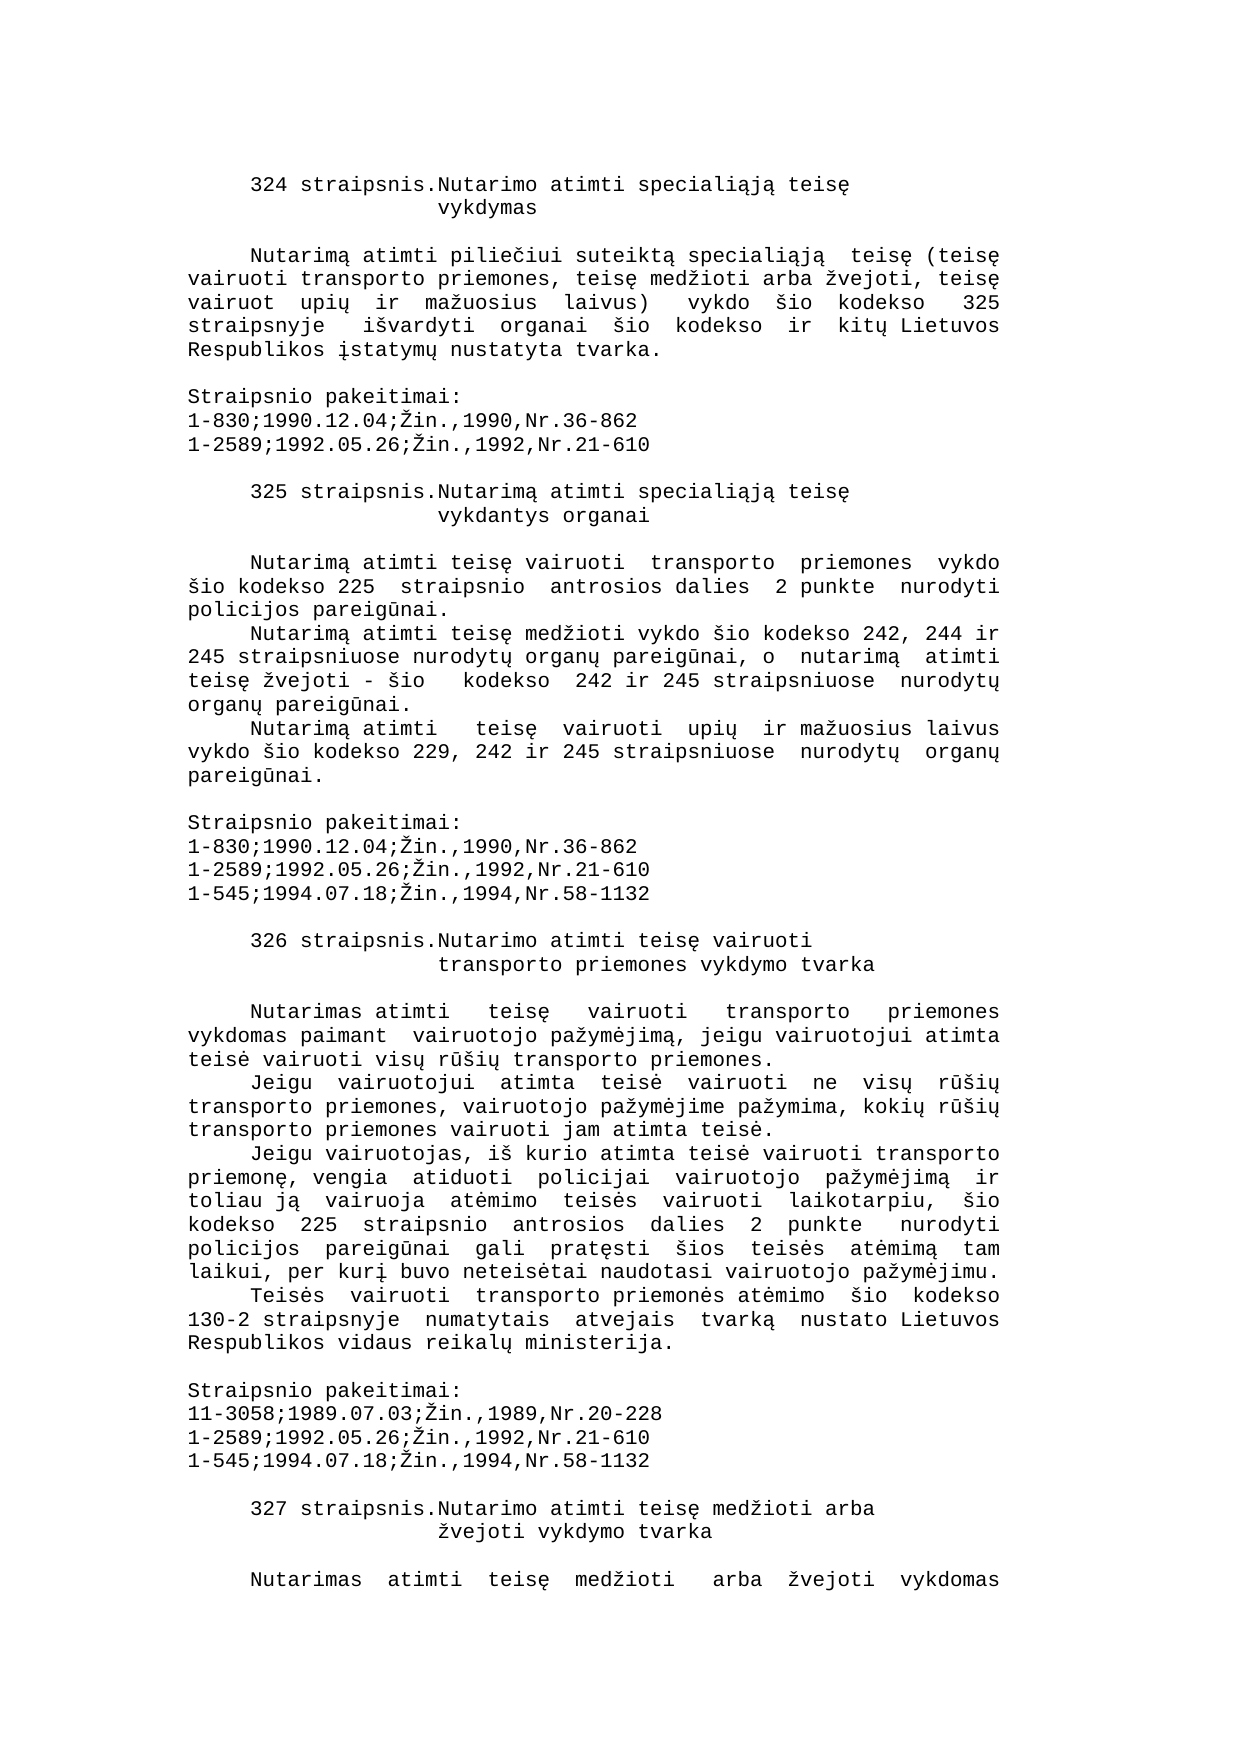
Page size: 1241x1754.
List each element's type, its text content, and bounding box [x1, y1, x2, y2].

text pareigūnai. [187, 765, 1053, 788]
text Nutarimas atimti teisę vairuoti transporto priemones [187, 1001, 1053, 1025]
text vairuoti transporto priemones, teisę medžioti arba žvejoti, teisę [187, 268, 1053, 292]
text 130-2 straipsnyje numatytais atvejais tvarką nustato Lietuvos [187, 1309, 1053, 1332]
text vykdomas paimant vairuotojo pažymėjimą, jeigu vairuotojui atimta [187, 1025, 1053, 1048]
text Teisės vairuoti transporto priemonės atėmimo šio kodekso [187, 1285, 1053, 1309]
text Straipsnio pakeitimai: [187, 1379, 1053, 1403]
text 1-830;1990.12.04;Žin.,1990,Nr.36-862 [187, 410, 1053, 434]
text Nutarimą atimti teisę vairuoti transporto priemones vykdo [187, 552, 1053, 576]
text transporto priemones vykdymo tvarka [187, 954, 1053, 978]
text Nutarimą atimti teisę vairuoti upių ir mažuosius laivus [187, 717, 1053, 741]
text žvejoti vykdymo tvarka [187, 1521, 1053, 1545]
text vairuot upių ir mažuosius laivus) vykdo šio kodekso 325 [187, 292, 1053, 316]
text kodekso 225 straipsnio antrosios dalies 2 punkte nurodyti [187, 1214, 1053, 1238]
text Respublikos įstatymų nustatyta tvarka. [187, 339, 1053, 363]
text vykdo šio kodekso 229, 242 ir 245 straipsniuose nurodytų organų [187, 741, 1053, 765]
text 1-545;1994.07.18;Žin.,1994,Nr.58-1132 [187, 1451, 1053, 1474]
text 324 straipsnis.Nutarimo atimti specialiąją teisę [187, 174, 1053, 197]
text 1-2589;1992.05.26;Žin.,1992,Nr.21-610 [187, 1427, 1053, 1451]
text Nutarimas atimti teisę medžioti arba žvejoti vykdomas [187, 1569, 1053, 1592]
text Nutarimą atimti teisę medžioti vykdo šio kodekso 242, 244 ir [187, 623, 1053, 647]
text Straipsnio pakeitimai: [187, 386, 1053, 410]
text 327 straipsnis.Nutarimo atimti teisę medžioti arba [187, 1498, 1053, 1521]
text 11-3058;1989.07.03;Žin.,1989,Nr.20-228 [187, 1403, 1053, 1427]
text teisę žvejoti - šio kodekso 242 ir 245 straipsniuose nurodytų [187, 670, 1053, 694]
text priemonę, vengia atiduoti policijai vairuotojo pažymėjimą ir [187, 1167, 1053, 1190]
text straipsnyje išvardyti organai šio kodekso ir kitų Lietuvos [187, 316, 1053, 339]
text Straipsnio pakeitimai: [187, 812, 1053, 836]
text Jeigu vairuotojas, iš kurio atimta teisė vairuoti transporto [187, 1143, 1053, 1167]
text transporto priemones, vairuotojo pažymėjime pažymima, kokių rūšių [187, 1096, 1053, 1119]
text 326 straipsnis.Nutarimo atimti teisę vairuoti [187, 930, 1053, 954]
text Respublikos vidaus reikalų ministerija. [187, 1332, 1053, 1356]
text 245 straipsniuose nurodytų organų pareigūnai, o nutarimą atimti [187, 647, 1053, 670]
text vykdymas [187, 197, 1053, 221]
text policijos pareigūnai. [187, 599, 1053, 623]
text toliau ją vairuoja atėmimo teisės vairuoti laikotarpiu, šio [187, 1190, 1053, 1214]
text vykdantys organai [187, 505, 1053, 528]
text organų pareigūnai. [187, 694, 1053, 717]
text policijos pareigūnai gali pratęsti šios teisės atėmimą tam [187, 1238, 1053, 1261]
text 325 straipsnis.Nutarimą atimti specialiąją teisę [187, 481, 1053, 505]
text transporto priemones vairuoti jam atimta teisė. [187, 1119, 1053, 1143]
text laikui, per kurį buvo neteisėtai naudotasi vairuotojo pažymėjimu. [187, 1261, 1053, 1285]
text 1-2589;1992.05.26;Žin.,1992,Nr.21-610 [187, 859, 1053, 883]
text 1-545;1994.07.18;Žin.,1994,Nr.58-1132 [187, 883, 1053, 907]
text Nutarimą atimti piliečiui suteiktą specialiąją teisę (teisę [187, 244, 1053, 268]
text teisė vairuoti visų rūšių transporto priemones. [187, 1048, 1053, 1072]
text šio kodekso 225 straipsnio antrosios dalies 2 punkte nurodyti [187, 576, 1053, 599]
text Jeigu vairuotojui atimta teisė vairuoti ne visų rūšių [187, 1072, 1053, 1096]
text 1-2589;1992.05.26;Žin.,1992,Nr.21-610 [187, 434, 1053, 457]
text 1-830;1990.12.04;Žin.,1990,Nr.36-862 [187, 836, 1053, 859]
